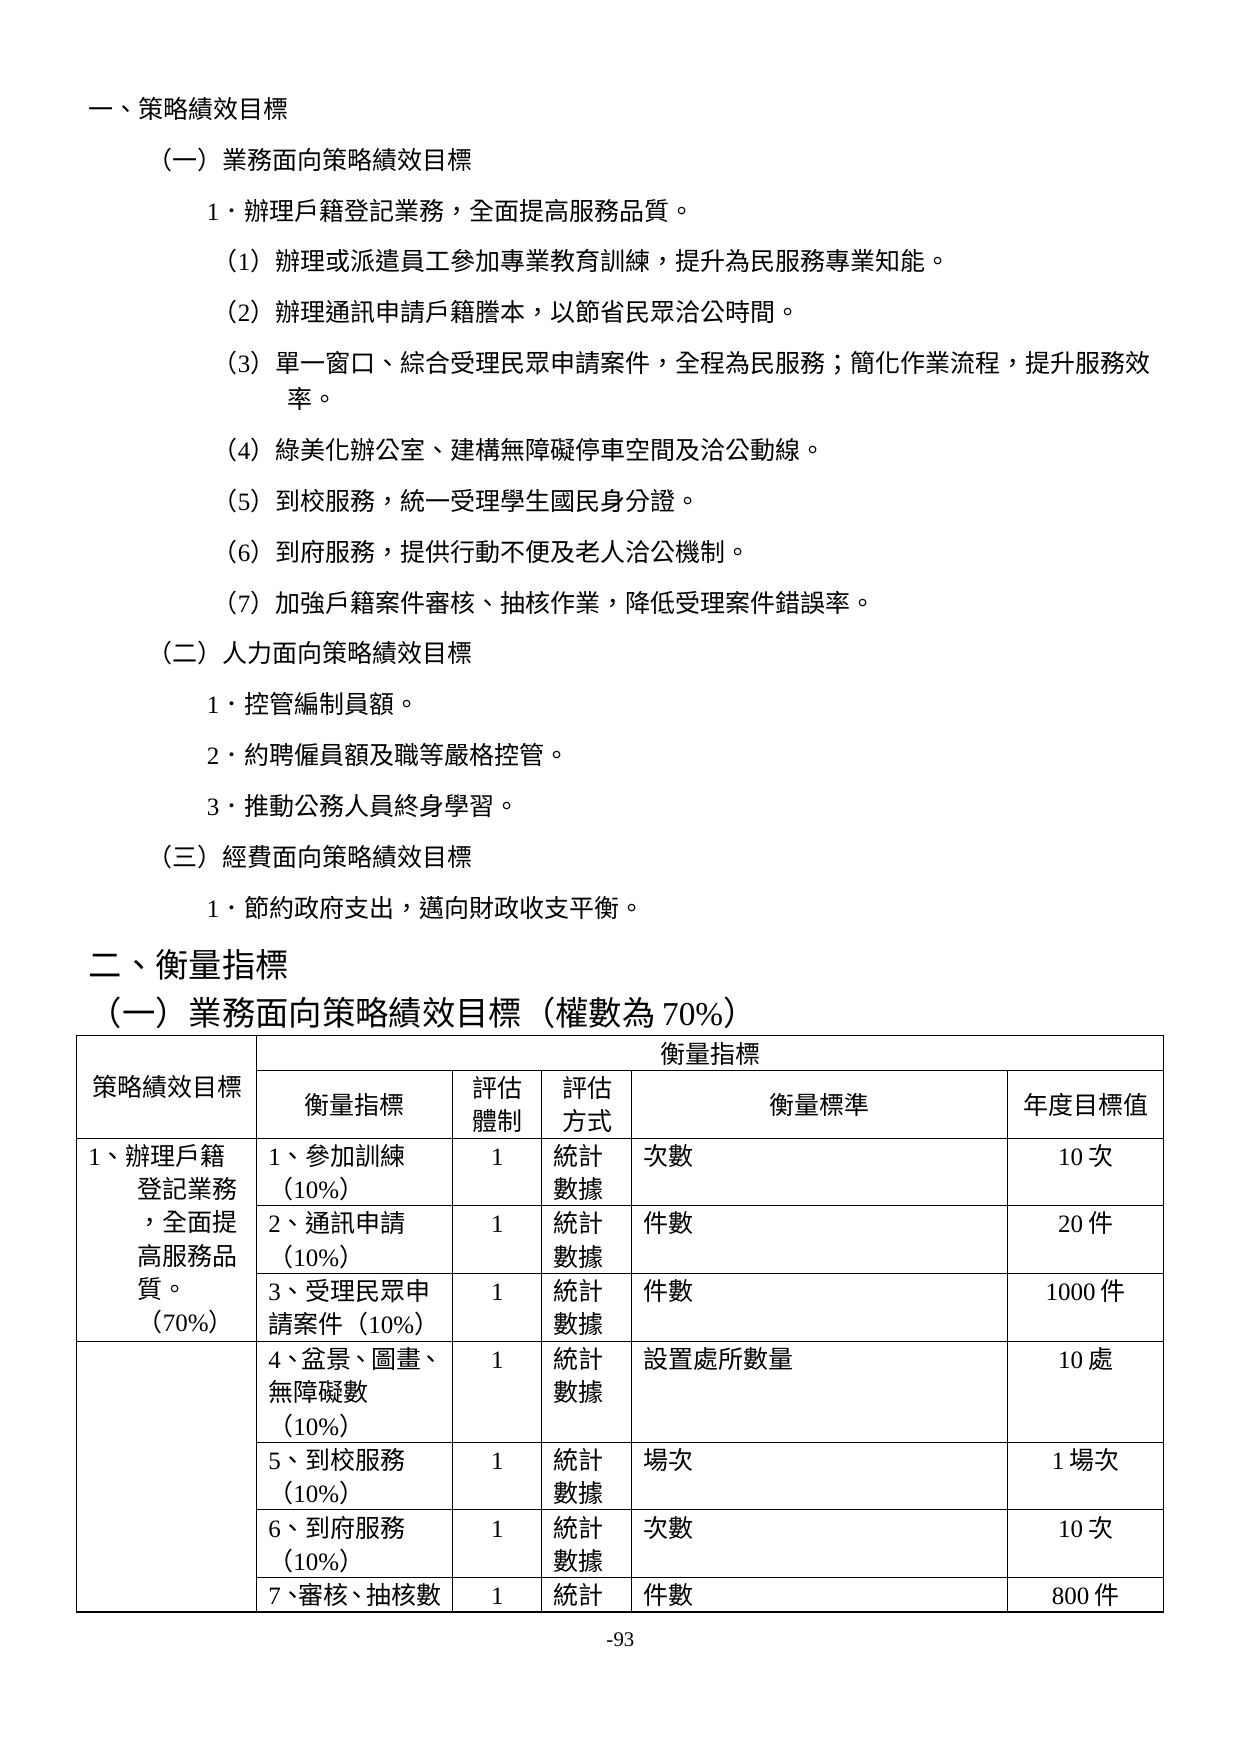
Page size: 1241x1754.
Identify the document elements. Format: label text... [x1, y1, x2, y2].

table_cell 統計數據 [542, 1139, 631, 1205]
table_cell 10次 [1008, 1139, 1163, 1205]
table_cell 5、到校服務（10%） [257, 1443, 452, 1509]
table_cell 1、參加訓練（10%） [257, 1139, 452, 1205]
table_cell 統計 [542, 1578, 631, 1611]
table_cell 1 [453, 1578, 541, 1611]
table_cell 評估體制 [453, 1071, 541, 1137]
table_cell 6、到府服務（10%） [257, 1510, 452, 1577]
table_cell 1 [453, 1139, 541, 1205]
table_cell 1000件 [1008, 1274, 1163, 1341]
table_cell 7、審核、抽核數 [257, 1578, 452, 1611]
list 辦理通訊申請戶籍謄本，以節省民眾洽公時間。 [213, 293, 1152, 329]
table_cell 3、受理民眾申請案件（10%） [257, 1274, 452, 1341]
table_cell 1場次 [1008, 1443, 1163, 1509]
table_cell 評估方式 [542, 1071, 631, 1137]
list 約聘僱員額及職等嚴格控管。 [207, 736, 1152, 772]
list 到府服務，提供行動不便及老人洽公機制。 [213, 532, 1152, 568]
text 二、衡量指標 [88, 939, 1152, 987]
table_cell 年度目標值 [1008, 1071, 1163, 1137]
table_cell 辦理戶籍登記業務，全面提高服務品質。（70%） [77, 1139, 256, 1341]
table_cell 1 [453, 1206, 541, 1273]
table_cell 1 [453, 1274, 541, 1341]
table_cell 衡量指標 [257, 1071, 452, 1137]
table_cell 20件 [1008, 1206, 1163, 1273]
table_cell 統計數據 [542, 1274, 631, 1341]
text （二）人力面向策略績效目標 [148, 634, 1152, 670]
table_cell 次數 [632, 1510, 1007, 1577]
table_cell 統計數據 [542, 1206, 631, 1273]
list 節約政府支出，邁向財政收支平衡。 [207, 888, 1152, 924]
list 加強戶籍案件審核、抽核作業，降低受理案件錯誤率。 [213, 583, 1152, 619]
text （三）經費面向策略績效目標 [148, 837, 1152, 873]
table_cell 1 [453, 1510, 541, 1577]
text 一、策略績效目標 [88, 89, 1152, 126]
list 控管編制員額。 [207, 685, 1152, 721]
table_header 衡量指標 [257, 1036, 1163, 1070]
table_cell 件數 [632, 1206, 1007, 1273]
table_cell 4、盆景、圖畫、無障礙數（10%） [257, 1342, 452, 1442]
table_cell 2、通訊申請（10%） [257, 1206, 452, 1273]
list 推動公務人員終身學習。 [207, 786, 1152, 823]
table_cell 1 [453, 1342, 541, 1442]
table_cell 10處 [1008, 1342, 1163, 1442]
table_cell 統計數據 [542, 1443, 631, 1509]
list 辦理戶籍登記業務，全面提高服務品質。 [207, 191, 1152, 227]
table_cell 衡量標準 [632, 1071, 1007, 1137]
list 到校服務，統一受理學生國民身分證。 [213, 481, 1152, 518]
table_cell [77, 1442, 256, 1509]
list 綠美化辦公室、建構無障礙停車空間及洽公動線。 [213, 431, 1152, 467]
table_cell 1 [453, 1443, 541, 1509]
text （一）業務面向策略績效目標（權數為70%） [88, 987, 1152, 1035]
table_cell 統計數據 [542, 1342, 631, 1442]
table_cell [77, 1577, 256, 1611]
table_cell 10次 [1008, 1510, 1163, 1577]
table_cell [77, 1509, 256, 1577]
list 辦理或派遣員工參加專業教育訓練，提升為民服務專業知能。 [213, 242, 1152, 278]
table_cell 場次 [632, 1443, 1007, 1509]
table_header 策略績效目標 [77, 1036, 256, 1137]
list 單一窗口、綜合受理民眾申請案件，全程為民服務；簡化作業流程，提升服務效率。 [213, 343, 1152, 416]
text （一）業務面向策略績效目標 [148, 140, 1152, 176]
table_cell 設置處所數量 [632, 1342, 1007, 1442]
table_cell 統計數據 [542, 1510, 631, 1577]
table_cell 次數 [632, 1139, 1007, 1205]
table_cell 800件 [1008, 1578, 1163, 1611]
table_cell 件數 [632, 1578, 1007, 1611]
table_cell 件數 [632, 1274, 1007, 1341]
table_cell [77, 1342, 256, 1442]
